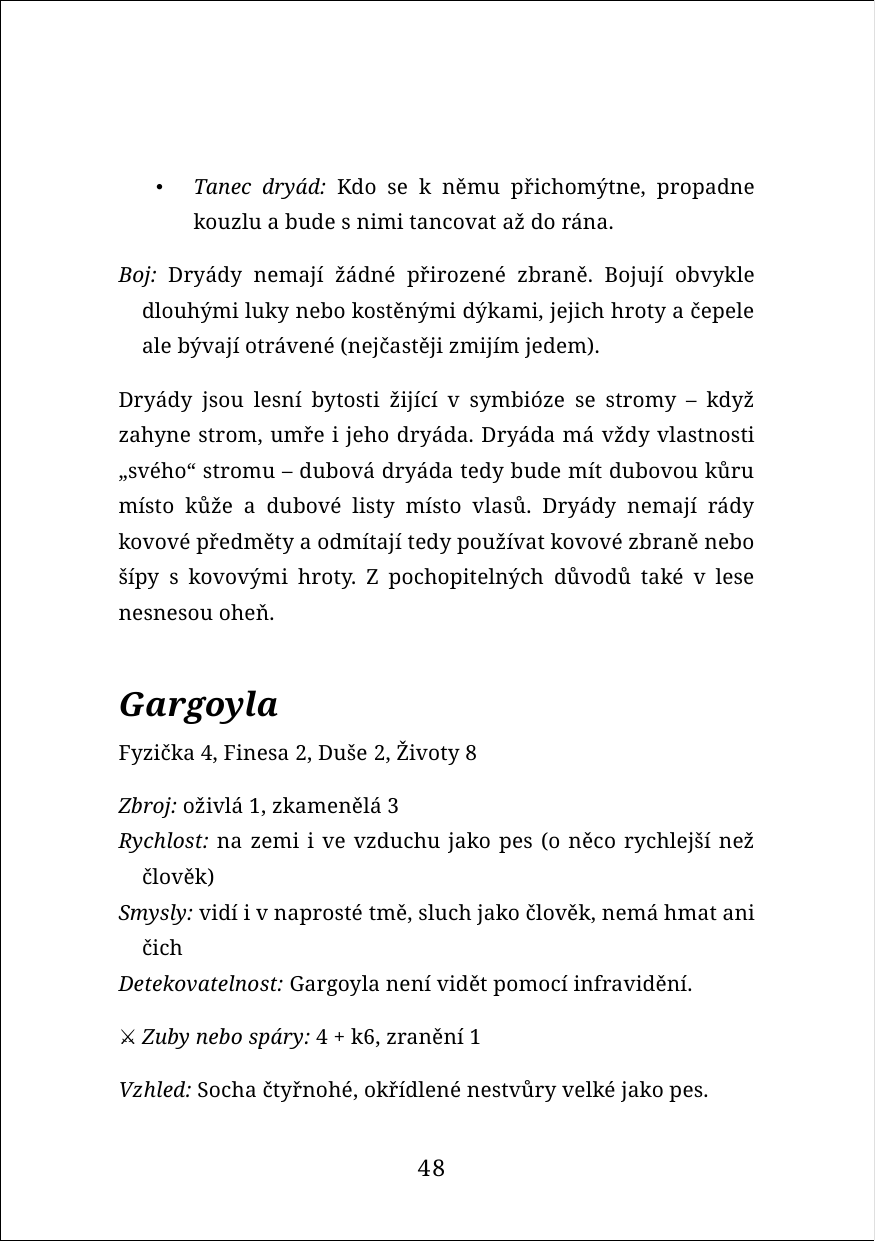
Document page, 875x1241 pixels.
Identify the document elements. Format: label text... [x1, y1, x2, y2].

text Detekovatelnost: Gargoyla není vidět pomocí infravidění. [118, 969, 756, 997]
text ⚔ Zuby nebo spáry: 4 + k6, zranění 1 [118, 1022, 756, 1050]
text Fyzička 4, Finesa 2, Duše 2, Životy 8 [118, 738, 756, 766]
text Vzhled: Socha čtyřnohé, okřídlené nestvůry velké jako pes. [118, 1075, 756, 1104]
text Zbroj: oživlá 1, zkamenělá 3 [118, 791, 756, 819]
text Smysly: vidí i v naprosté tmě, sluch jako člověk, nemá hmat ani čich [118, 898, 756, 962]
text Rychlost: na zemi i ve vzduchu jako pes (o něco rychlejší než člověk) [118, 827, 756, 891]
subtitle Gargoyla [118, 681, 756, 726]
list Tanec dryád: Kdo se k němu přichomýtne, propadne kouzlu a bude s nimi tancovat až do rána. [156, 172, 756, 236]
text Dryády jsou lesní bytosti žijící v symbióze se stromy – když zahyne strom, umře i jeho dryáda. Dryáda má vždy vlastnosti „svého“ stromu – dubová dryáda tedy bude mít dubovou kůru místo kůže a dubové listy místo vlasů. Dryády nemají rády kovové předměty a odmítají tedy používat kovové zbraně nebo šípy s kovovými hroty. Z pochopitelných důvodů také v lese nesnesou oheň. [118, 385, 756, 626]
text Boj: Dryády nemají žádné přirozené zbraně. Bojují obvykle dlouhými luky nebo kostěnými dýkami, jejich hroty a čepele ale bývají otrávené (nejčastěji zmijím jedem). [118, 261, 756, 360]
